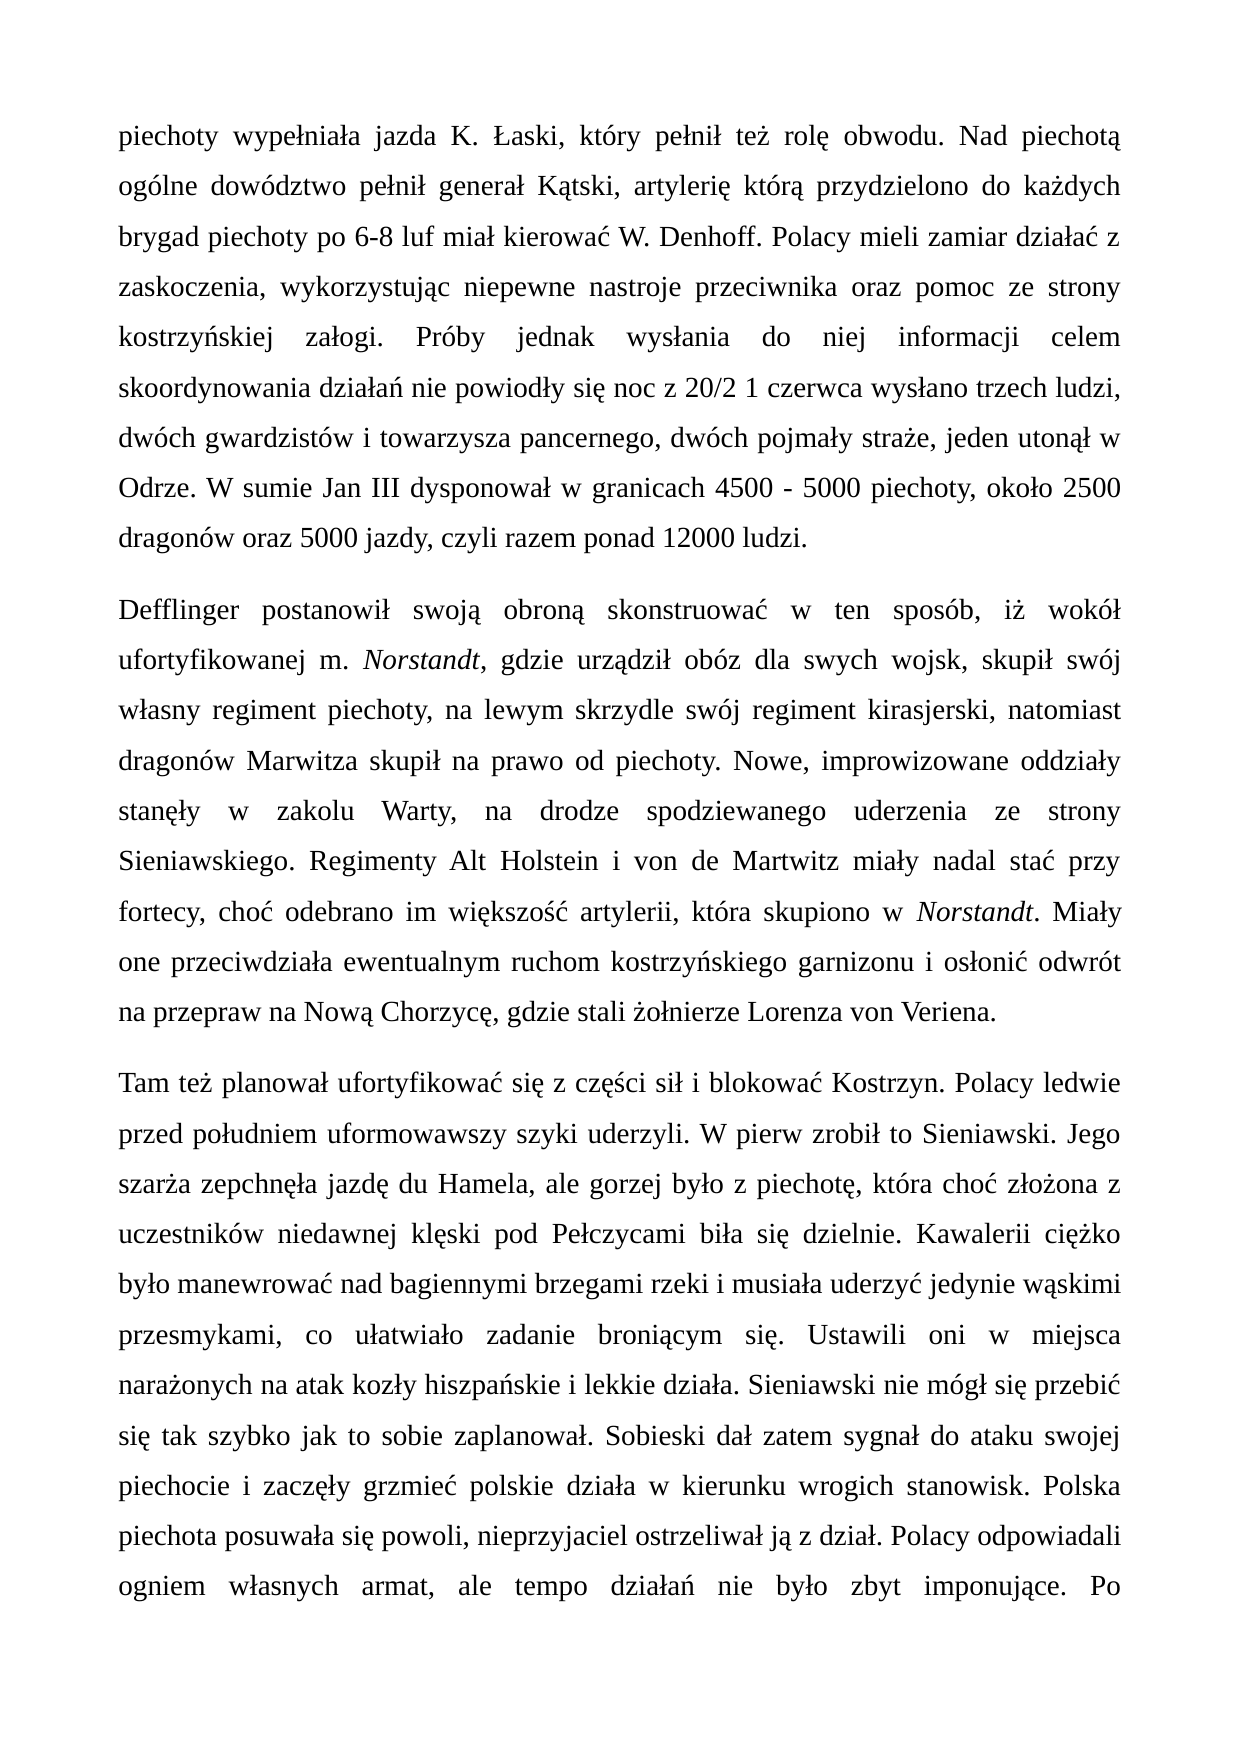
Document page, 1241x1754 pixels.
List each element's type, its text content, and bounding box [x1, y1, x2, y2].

text Defflinger postanowił swoją obroną skonstruować w ten sposób, iż wokół ufortyfikowanej m. Norstandt, gdzie urządził obóz dla swych wojsk, skupił swój własny regiment piechoty, na lewym skrzydle swój regiment kirasjerski, natomiast dragonów Marwitza skupił na prawo od piechoty. Nowe, improwizowane oddziały stanęły w zakolu Warty, na drodze spodziewanego uderzenia ze strony Sieniawskiego. Regimenty Alt Holstein i von de Martwitz miały nadal stać przy fortecy, choć odebrano im większość artylerii, która skupiono w Norstandt. Miały one przeciwdziała ewentualnym ruchom kostrzyńskiego garnizonu i osłonić odwrót na przepraw na Nową Chorzycę, gdzie stali żołnierze Lorenza von Veriena. [118, 592, 1122, 1028]
text Tam też planował ufortyfikować się z części sił i blokować Kostrzyn. Polacy ledwie przed południem uformowawszy szyki uderzyli. W pierw zrobił to Sieniawski. Jego szarża zepchnęła jazdę du Hamela, ale gorzej było z piechotę, która choć złożona z uczestników niedawnej klęski pod Pełczycami biła się dzielnie. Kawalerii ciężko było manewrować nad bagiennymi brzegami rzeki i musiała uderzyć jedynie wąskimi przesmykami, co ułatwiało zadanie broniącym się. Ustawili oni w miejsca narażonych na atak kozły hiszpańskie i lekkie działa. Sieniawski nie mógł się przebić się tak szybko jak to sobie zaplanował. Sobieski dał zatem sygnał do ataku swojej piechocie i zaczęły grzmieć polskie działa w kierunku wrogich stanowisk. Polska piechota posuwała się powoli, nieprzyjaciel ostrzeliwał ją z dział. Polacy odpowiadali ogniem własnych armat, ale tempo działań nie było zbyt imponujące. Po [118, 1065, 1122, 1602]
text piechoty wypełniała jazda K. Łaski, który pełnił też rolę obwodu. Nad piechotą ogólne dowództwo pełnił generał Kątski, artylerię którą przydzielono do każdych brygad piechoty po 6-8 luf miał kierować W. Denhoff. Polacy mieli zamiar działać z zaskoczenia, wykorzystując niepewne nastroje przeciwnika oraz pomoc ze strony kostrzyńskiej załogi. Próby jednak wysłania do niej informacji celem skoordynowania działań nie powiodły się noc z 20/2 1 czerwca wysłano trzech ludzi, dwóch gwardzistów i towarzysza pancernego, dwóch pojmały straże, jeden utonął w Odrze. W sumie Jan III dysponował w granicach 4500 - 5000 piechoty, około 2500 dragonów oraz 5000 jazdy, czyli razem ponad 12000 ludzi. [118, 118, 1122, 554]
